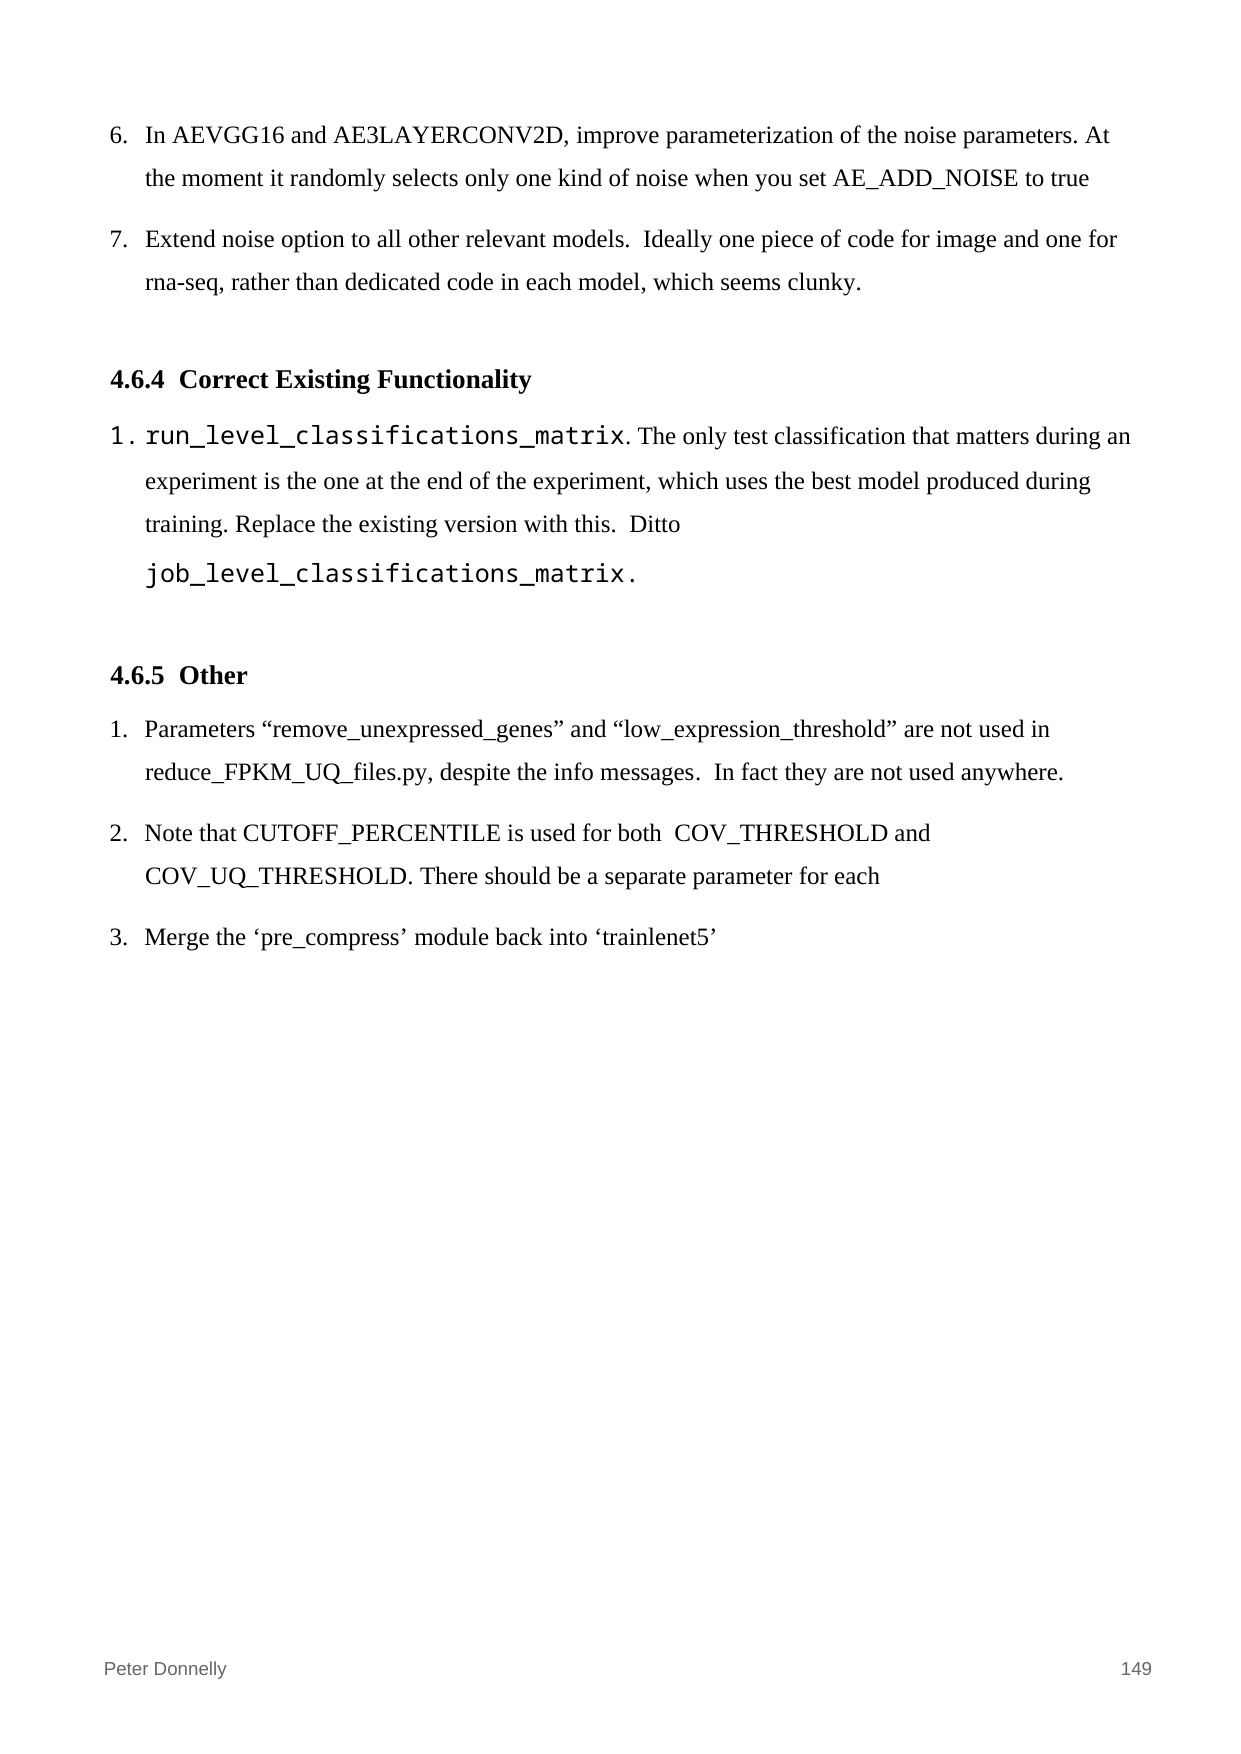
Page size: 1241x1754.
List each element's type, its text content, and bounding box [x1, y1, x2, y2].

list Parameters “remove_unexpressed_genes” and “low_expression_threshold” are not used in reduce_FPKM_UQ_files.py, despite the info messages. In fact they are not used anywhere. [109, 714, 1146, 786]
subtitle Correct Existing Functionality [103, 363, 1146, 394]
list Merge the ‘pre_compress’ module back into ‘trainlenet5’ [109, 922, 1146, 951]
list run_level_classifications_matrix. The only test classification that matters during an experiment is the one at the end of the experiment, which uses the best model produced during training. Replace the existing version with this. Ditto job_level_classifications_matrix. [109, 418, 1146, 589]
list Extend noise option to all other relevant models. Ideally one piece of code for image and one for rna-seq, rather than dedicated code in each model, which seems clunky. [109, 224, 1146, 296]
list Note that CUTOFF_PERCENTILE is used for both COV_THRESHOLD and COV_UQ_THRESHOLD. There should be a separate parameter for each [109, 818, 1146, 890]
list In AEVGG16 and AE3LAYERCONV2D, improve parameterization of the noise parameters. At the moment it randomly selects only one kind of noise when you set AE_ADD_NOISE to true [109, 120, 1146, 192]
subtitle Other [103, 659, 1146, 691]
